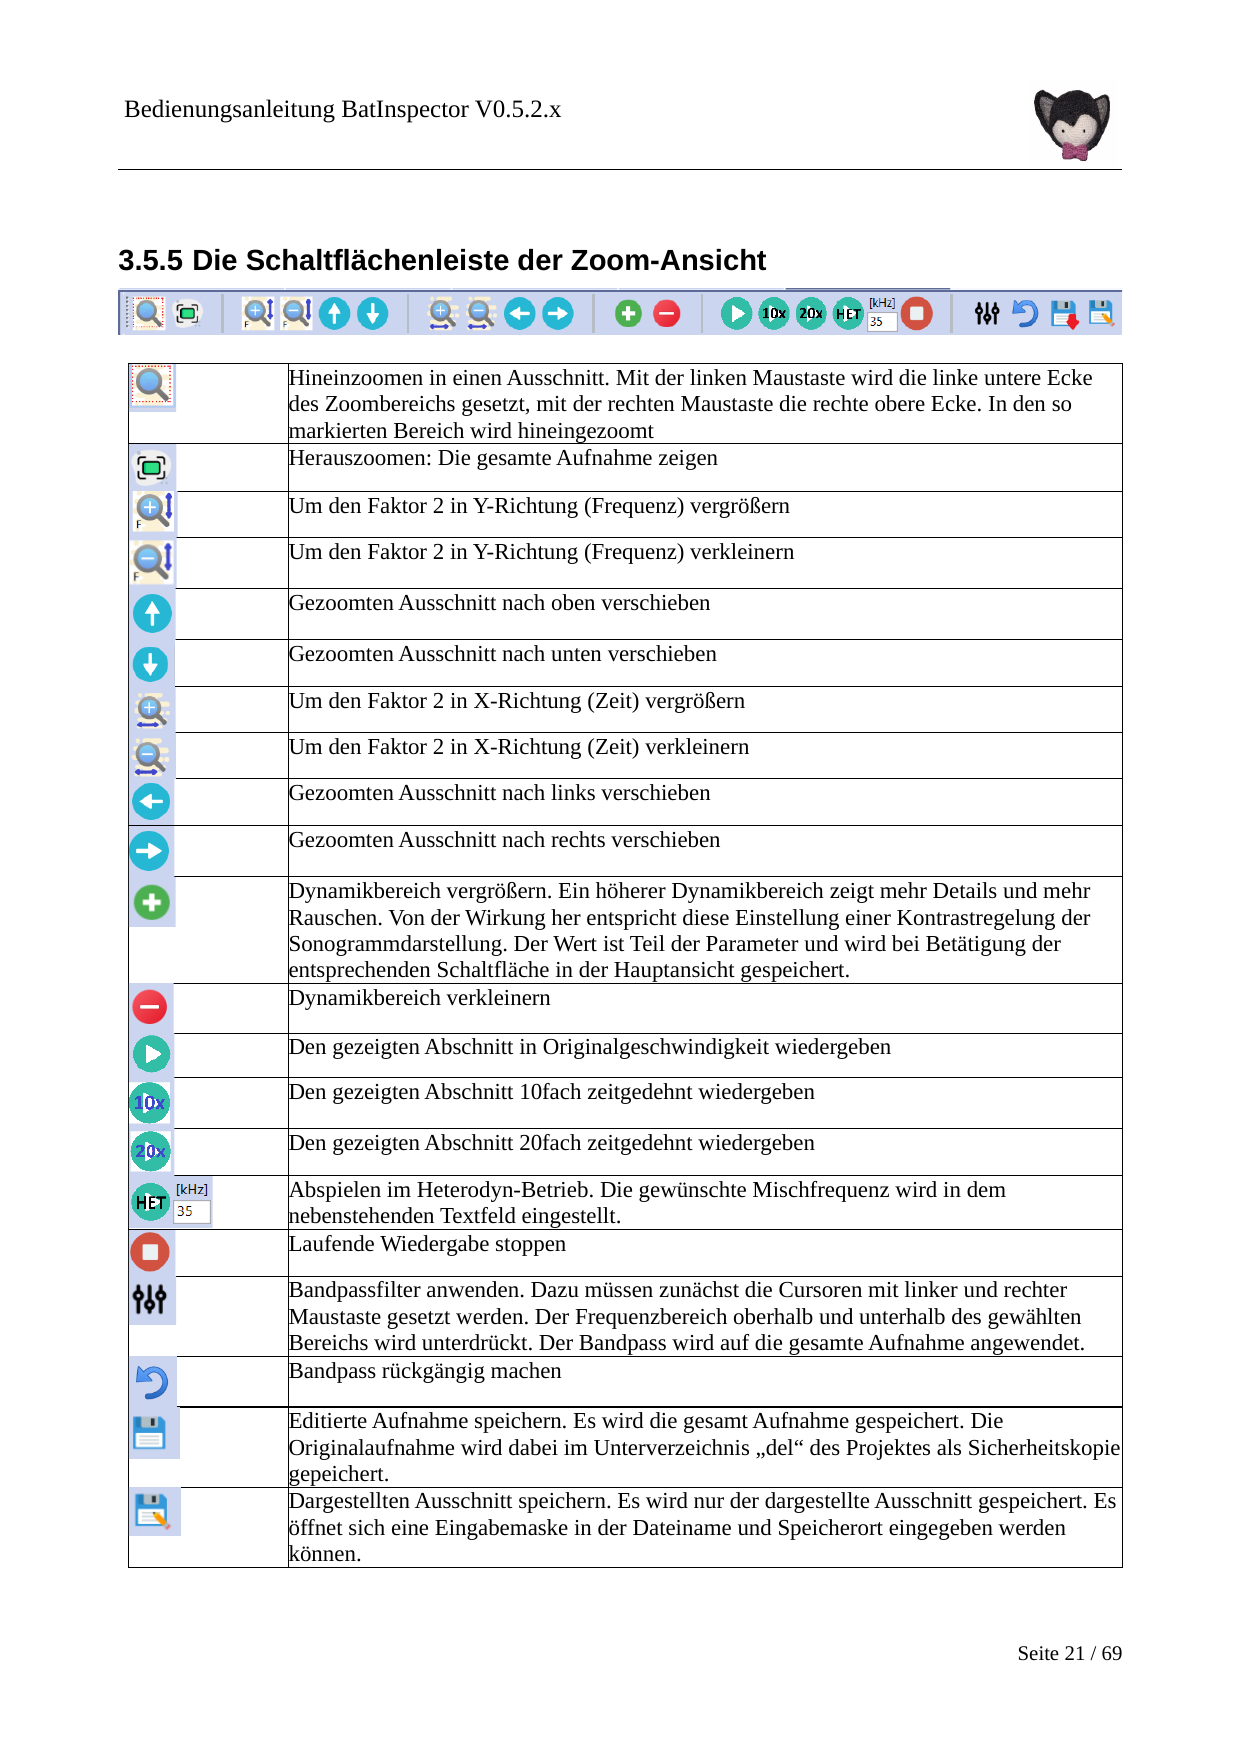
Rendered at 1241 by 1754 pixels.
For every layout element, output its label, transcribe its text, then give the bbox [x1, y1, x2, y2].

table_cell [176, 1230, 288, 1276]
table_cell Gezoomten Ausschnitt nach links verschieben [289, 779, 1122, 825]
table_cell Herauszoomen: Die gesamte Aufnahme zeigen [289, 444, 1122, 491]
picture [128, 364, 177, 412]
table_cell [176, 687, 288, 732]
picture [128, 444, 178, 825]
table_cell [176, 733, 288, 778]
table_cell Um den Faktor 2 in X-Richtung (Zeit) vergrößern [289, 687, 1122, 732]
table_header Hineinzoomen in einen Ausschnitt. Mit der linken Maustaste wird die linke untere Ecke des Zoombereichs gesetzt, mit der rechten Maustaste die rechte obere Ecke. In den so markierten Bereich wird hineingezoomt [289, 364, 1122, 443]
table_cell [175, 779, 288, 825]
picture [118, 288, 1123, 335]
table_cell Um den Faktor 2 in Y-Richtung (Frequenz) vergrößern [289, 492, 1122, 537]
table_cell Den gezeigten Abschnitt 10fach zeitgedehnt wiedergeben [289, 1078, 1122, 1128]
table_cell [178, 492, 288, 537]
table_cell Bandpassfilter anwenden. Dazu müssen zunächst die Cursoren mit linker und rechter Maustaste gesetzt werden. Der Frequenzbereich oberhalb und unterhalb des gewählten Bereichs wird unterdrückt. Der Bandpass wird auf die gesamte Aufnahme angewendet. [289, 1277, 1122, 1356]
table_cell Laufende Wiedergabe stoppen [289, 1230, 1122, 1276]
picture [128, 983, 213, 1228]
table_cell [177, 444, 288, 491]
table_cell Um den Faktor 2 in X-Richtung (Zeit) verkleinern [289, 733, 1122, 778]
table_cell Bandpass rückgängig machen [289, 1357, 1122, 1406]
subtitle Die Schaltflächenleiste der Zoom-Ansicht [118, 243, 1122, 276]
table_cell Den gezeigten Abschnitt in Originalgeschwindigkeit wiedergeben [289, 1034, 1122, 1077]
table_cell [176, 589, 288, 639]
table_cell Dargestellten Ausschnitt speichern. Es wird nur der dargestellte Ausschnitt gespeichert. Es öffnet sich eine Eingabemaske in der Dateiname und Speicherort eingegeben werden können. [289, 1488, 1122, 1567]
table_cell [175, 826, 288, 876]
table_cell Gezoomten Ausschnitt nach oben verschieben [289, 589, 1122, 639]
table_cell [177, 538, 288, 588]
table_header [129, 364, 288, 443]
table_cell [175, 1034, 288, 1077]
table_cell [175, 1129, 288, 1175]
table_cell [129, 1277, 288, 1356]
picture [128, 826, 176, 927]
table_cell Abspielen im Heterodyn-Betrieb. Die gewünschte Mischfrequenz wird in dem nebenstehenden Textfeld eingestellt. [289, 1176, 1122, 1229]
picture [128, 1356, 180, 1459]
table_cell Gezoomten Ausschnitt nach unten verschieben [289, 640, 1122, 686]
table_cell Dynamikbereich verkleinern [289, 984, 1122, 1032]
picture [1030, 80, 1119, 169]
table_cell [175, 1078, 288, 1128]
table_cell Dynamikbereich vergrößern. Ein höherer Dynamikbereich zeigt mehr Details und mehr Rauschen. Von der Wirkung her entspricht diese Einstellung einer Kontrastregelung der Sonogrammdarstellung. Der Wert ist Teil der Parameter und wird bei Betätigung der entsprechenden Schaltfläche in der Hauptansicht gespeichert. [289, 877, 1122, 983]
table_cell [129, 1408, 288, 1487]
table_cell Den gezeigten Abschnitt 20fach zeitgedehnt wiedergeben [289, 1129, 1122, 1175]
table_cell [175, 640, 288, 686]
table_cell [177, 1357, 288, 1406]
table_cell [129, 877, 288, 983]
table_cell [129, 1176, 288, 1229]
table_cell Um den Faktor 2 in Y-Richtung (Frequenz) verkleinern [289, 538, 1122, 588]
table_cell Gezoomten Ausschnitt nach rechts verschieben [289, 826, 1122, 876]
picture [128, 1230, 177, 1325]
table_cell [129, 1488, 288, 1567]
picture [128, 1487, 181, 1536]
table_cell [174, 984, 288, 1032]
table_cell Editierte Aufnahme speichern. Es wird die gesamt Aufnahme gespeichert. Die Originalaufnahme wird dabei im Unterverzeichnis „del“ des Projektes als Sicherheitskopie gepeichert. [289, 1408, 1122, 1487]
